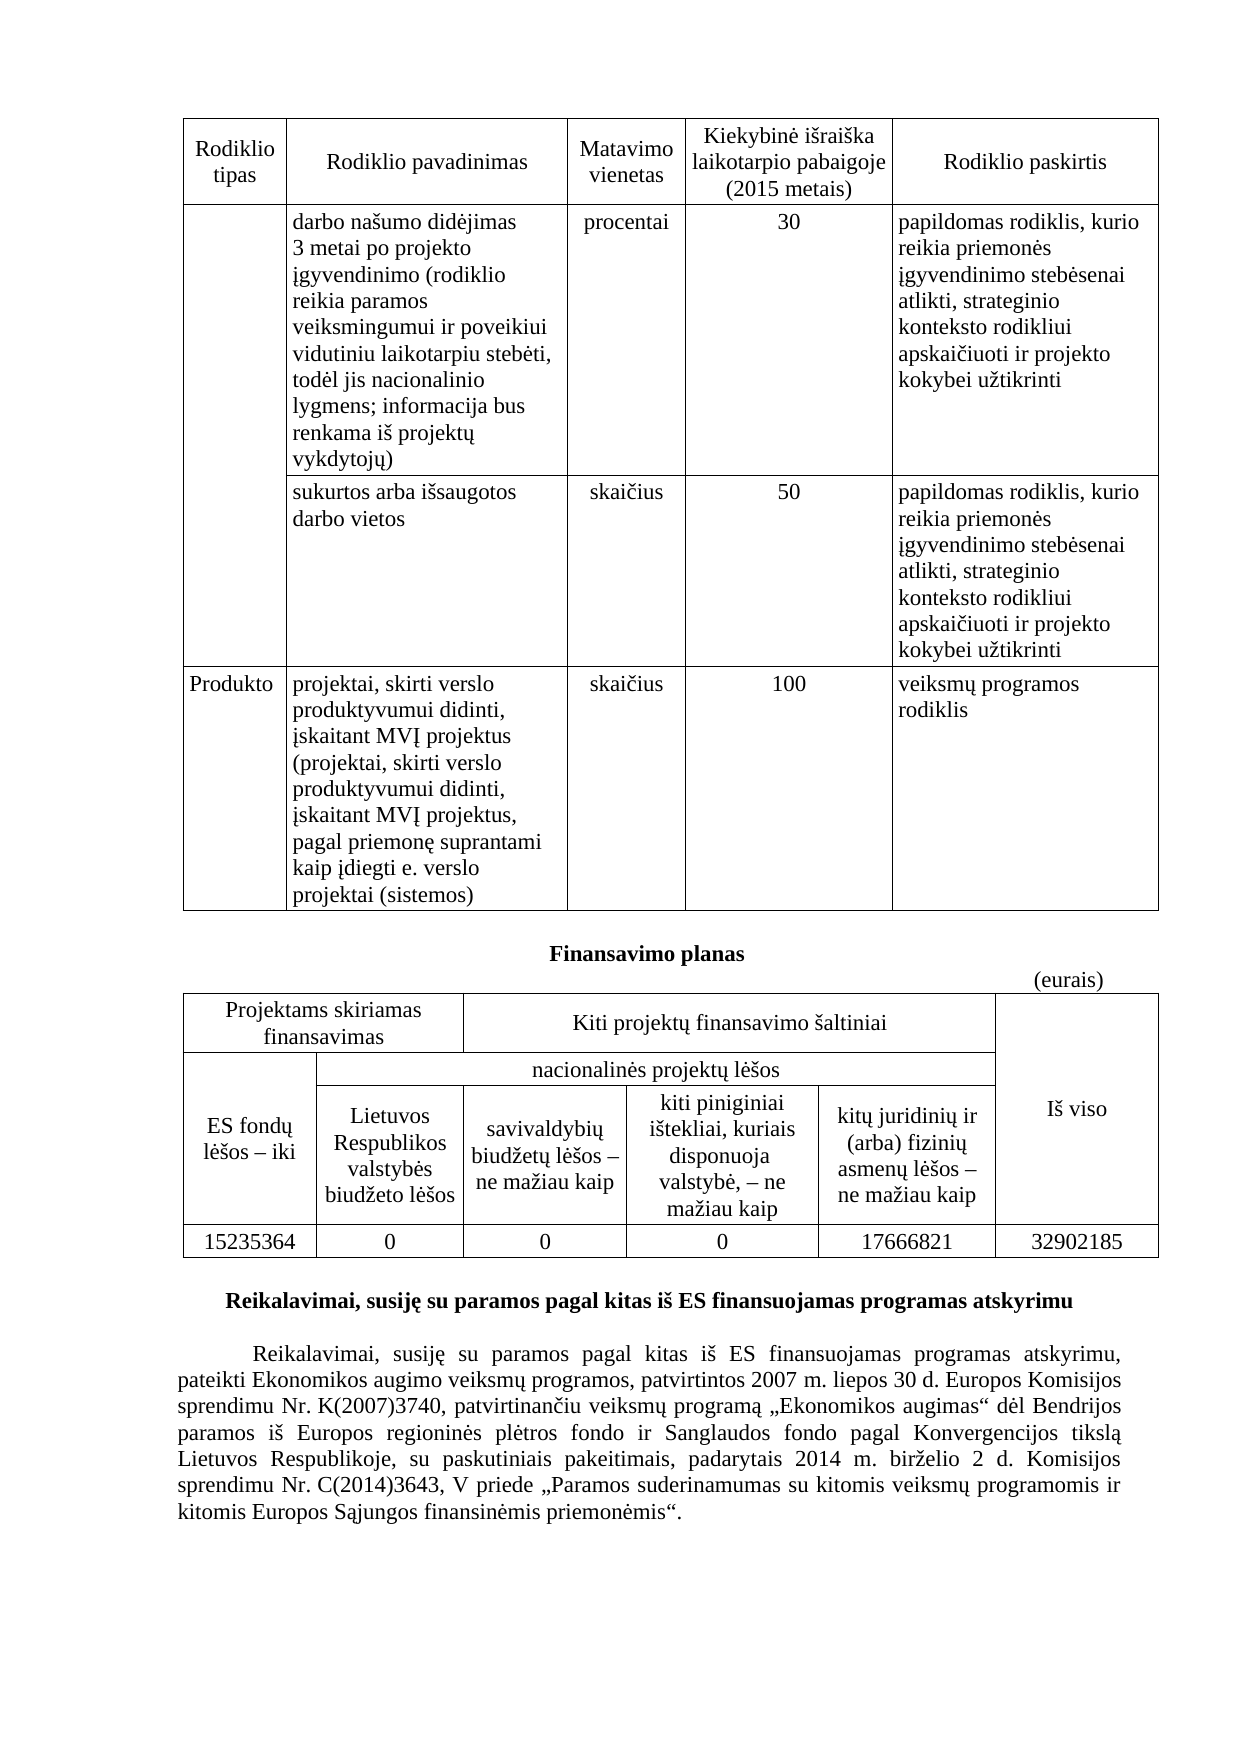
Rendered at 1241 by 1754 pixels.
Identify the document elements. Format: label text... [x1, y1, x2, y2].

table_cell ES fondų lėšos – iki [184, 1053, 316, 1224]
text Reikalavimai, susiję su paramos pagal kitas iš ES finansuojamas programas atskyrimu, pateikti Ekonomikos augimo veiksmų programos, patvirtintos 2007 m. liepos 30 d. Europos Komisijos sprendimu Nr. K(2007)3740, patvirtinančiu veiksmų programą „Ekonomikos augimas“ dėl Bendrijos paramos iš Europos regioninės plėtros fondo ir Sanglaudos fondo pagal Konvergencijos tikslą Lietuvos Respublikoje, su paskutiniais pakeitimais, padarytais 2014 m. birželio 2 d. Komisijos sprendimu Nr. C(2014)3643, V priede „Paramos suderinamumas su kitomis veiksmų programomis ir kitomis Europos Sąjungos finansinėmis priemonėmis“. [177, 1339, 1122, 1524]
table_cell darbo našumo didėjimas 3 metai po projekto įgyvendinimo (rodiklio reikia paramos veiksmingumui ir poveikiui vidutiniu laikotarpiu stebėti, todėl jis nacionalinio lygmens; informacija bus renkama iš projektų vykdytojų) [287, 205, 567, 474]
text Reikalavimai, susiję su paramos pagal kitas iš ES finansuojamas programas atskyrimu [177, 1287, 1122, 1313]
table_cell papildomas rodiklis, kurio reikia priemonės įgyvendinimo stebėsenai atlikti, strateginio konteksto rodikliui apskaičiuoti ir projekto kokybei užtikrinti [893, 205, 1158, 474]
table_cell veiksmų programos rodiklis [893, 667, 1158, 910]
table_cell savivaldybių biudžetų lėšos – ne mažiau kaip [464, 1086, 626, 1224]
table_cell [184, 205, 286, 666]
table_header Iš viso [996, 994, 1158, 1224]
table_header Kiekybinė išraiška laikotarpio pabaigoje (2015 metais) [686, 119, 892, 204]
table_header Matavimo vienetas [568, 119, 685, 204]
table_cell kiti piniginiai ištekliai, kuriais disponuoja valstybė, – ne mažiau kaip [627, 1086, 818, 1224]
table_cell 17666821 [819, 1225, 995, 1257]
table_cell projektai, skirti verslo produktyvumui didinti, įskaitant MVĮ projektus (projektai, skirti verslo produktyvumui didinti, įskaitant MVĮ projektus, pagal priemonę suprantami kaip įdiegti e. verslo projektai (sistemos) [287, 667, 567, 910]
table_cell procentai [568, 205, 685, 474]
text Finansavimo planas [177, 940, 1122, 966]
table_header Rodiklio paskirtis [893, 119, 1158, 204]
table_header Kiti projektų finansavimo šaltiniai [464, 994, 995, 1052]
table_cell 0 [464, 1225, 626, 1257]
table_cell 100 [686, 667, 892, 910]
table_header Rodiklio tipas [184, 119, 286, 204]
text (eurais) [177, 966, 1122, 992]
table_cell kitų juridinių ir (arba) fizinių asmenų lėšos – ne mažiau kaip [819, 1086, 995, 1224]
table_cell nacionalinės projektų lėšos [317, 1053, 995, 1085]
table_cell 30 [686, 205, 892, 474]
table_header Projektams skiriamas finansavimas [184, 994, 463, 1052]
table_cell skaičius [568, 476, 685, 666]
table_header Rodiklio pavadinimas [287, 119, 567, 204]
table_cell skaičius [568, 667, 685, 910]
table_cell 15235364 [184, 1225, 316, 1257]
table_cell 50 [686, 476, 892, 666]
table_cell papildomas rodiklis, kurio reikia priemonės įgyvendinimo stebėsenai atlikti, strateginio konteksto rodikliui apskaičiuoti ir projekto kokybei užtikrinti [893, 476, 1158, 666]
table_cell 0 [317, 1225, 463, 1257]
table_cell 0 [627, 1225, 818, 1257]
table_cell 32902185 [996, 1225, 1158, 1257]
table_cell Lietuvos Respublikos valstybės biudžeto lėšos [317, 1086, 463, 1224]
table_cell Produkto [184, 667, 286, 910]
table_cell sukurtos arba išsaugotos darbo vietos [287, 476, 567, 666]
